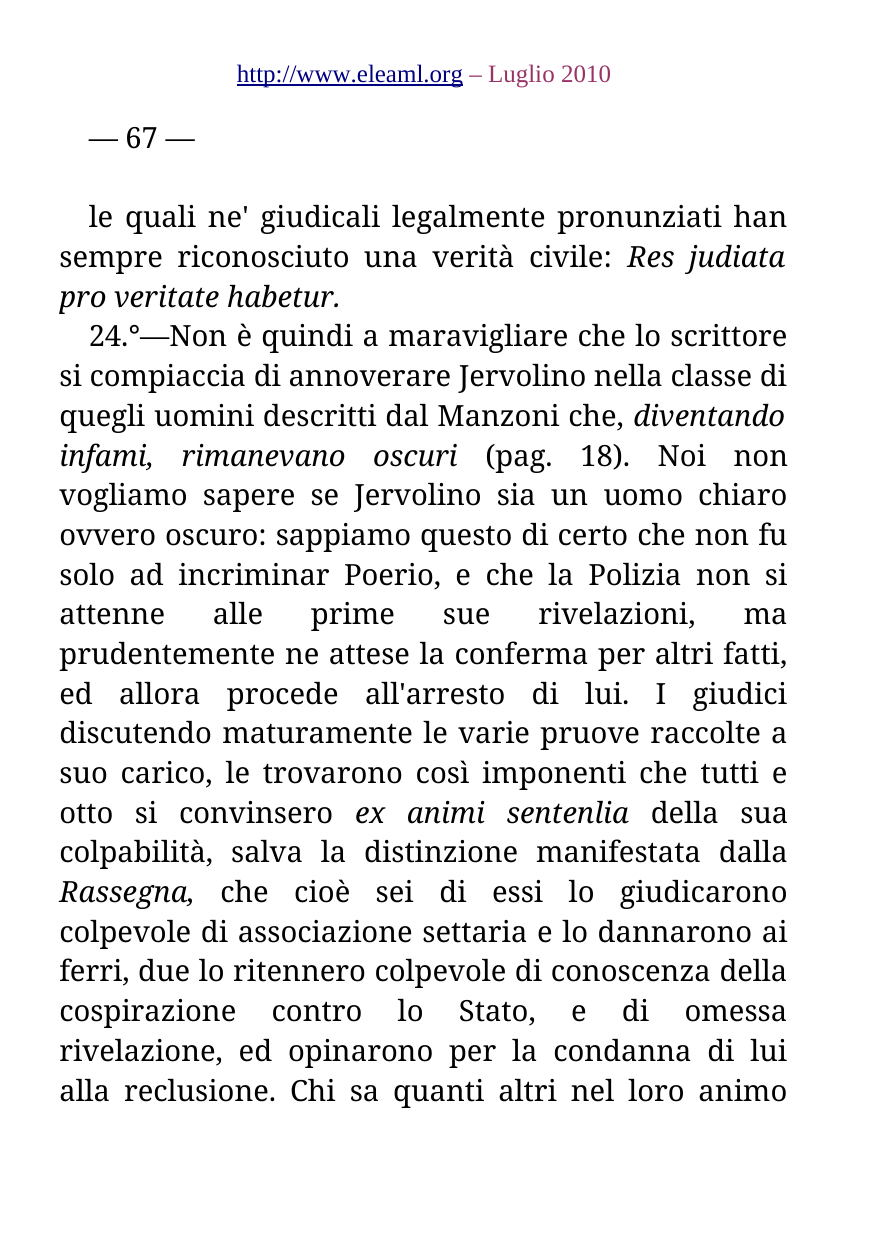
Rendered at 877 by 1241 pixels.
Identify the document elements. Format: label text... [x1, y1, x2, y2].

text — 67 — [59, 117, 788, 157]
text 24.°—Non è quindi a maravigliare che lo scrittore si compiaccia di annoverare Jervolino nella classe di quegli uomini descritti dal Manzoni che, diventando infami, rimanevano oscuri (pag. 18). Noi non vogliamo sapere se Jervolino sia un uomo chiaro ovvero oscuro: sappiamo questo di certo che non fu solo ad incriminar Poerio, e che la Polizia non si attenne alle prime sue rivelazioni, ma prudentemente ne attese la conferma per altri fatti, ed allora procede all'arresto di lui. I giudici discutendo maturamente le varie pruove raccolte a suo carico, le trovarono così imponenti che tutti e otto si convinsero ex animi sentenlia della sua colpabilità, salva la distinzione manifestata dalla Rassegna, che cioè sei di essi lo giudicarono colpevole di associazione settaria e lo dannarono ai ferri, due lo ritennero colpevole di conoscenza della cospirazione contro lo Stato, e di omessa rivelazione, ed opinarono per la condanna di lui alla reclusione. Chi sa quanti altri nel loro animo [59, 316, 788, 1109]
text le quali ne' giudicali legalmente pronunziati han sempre riconosciuto una verità civile: Res judiata pro veritate habetur. [59, 197, 788, 316]
